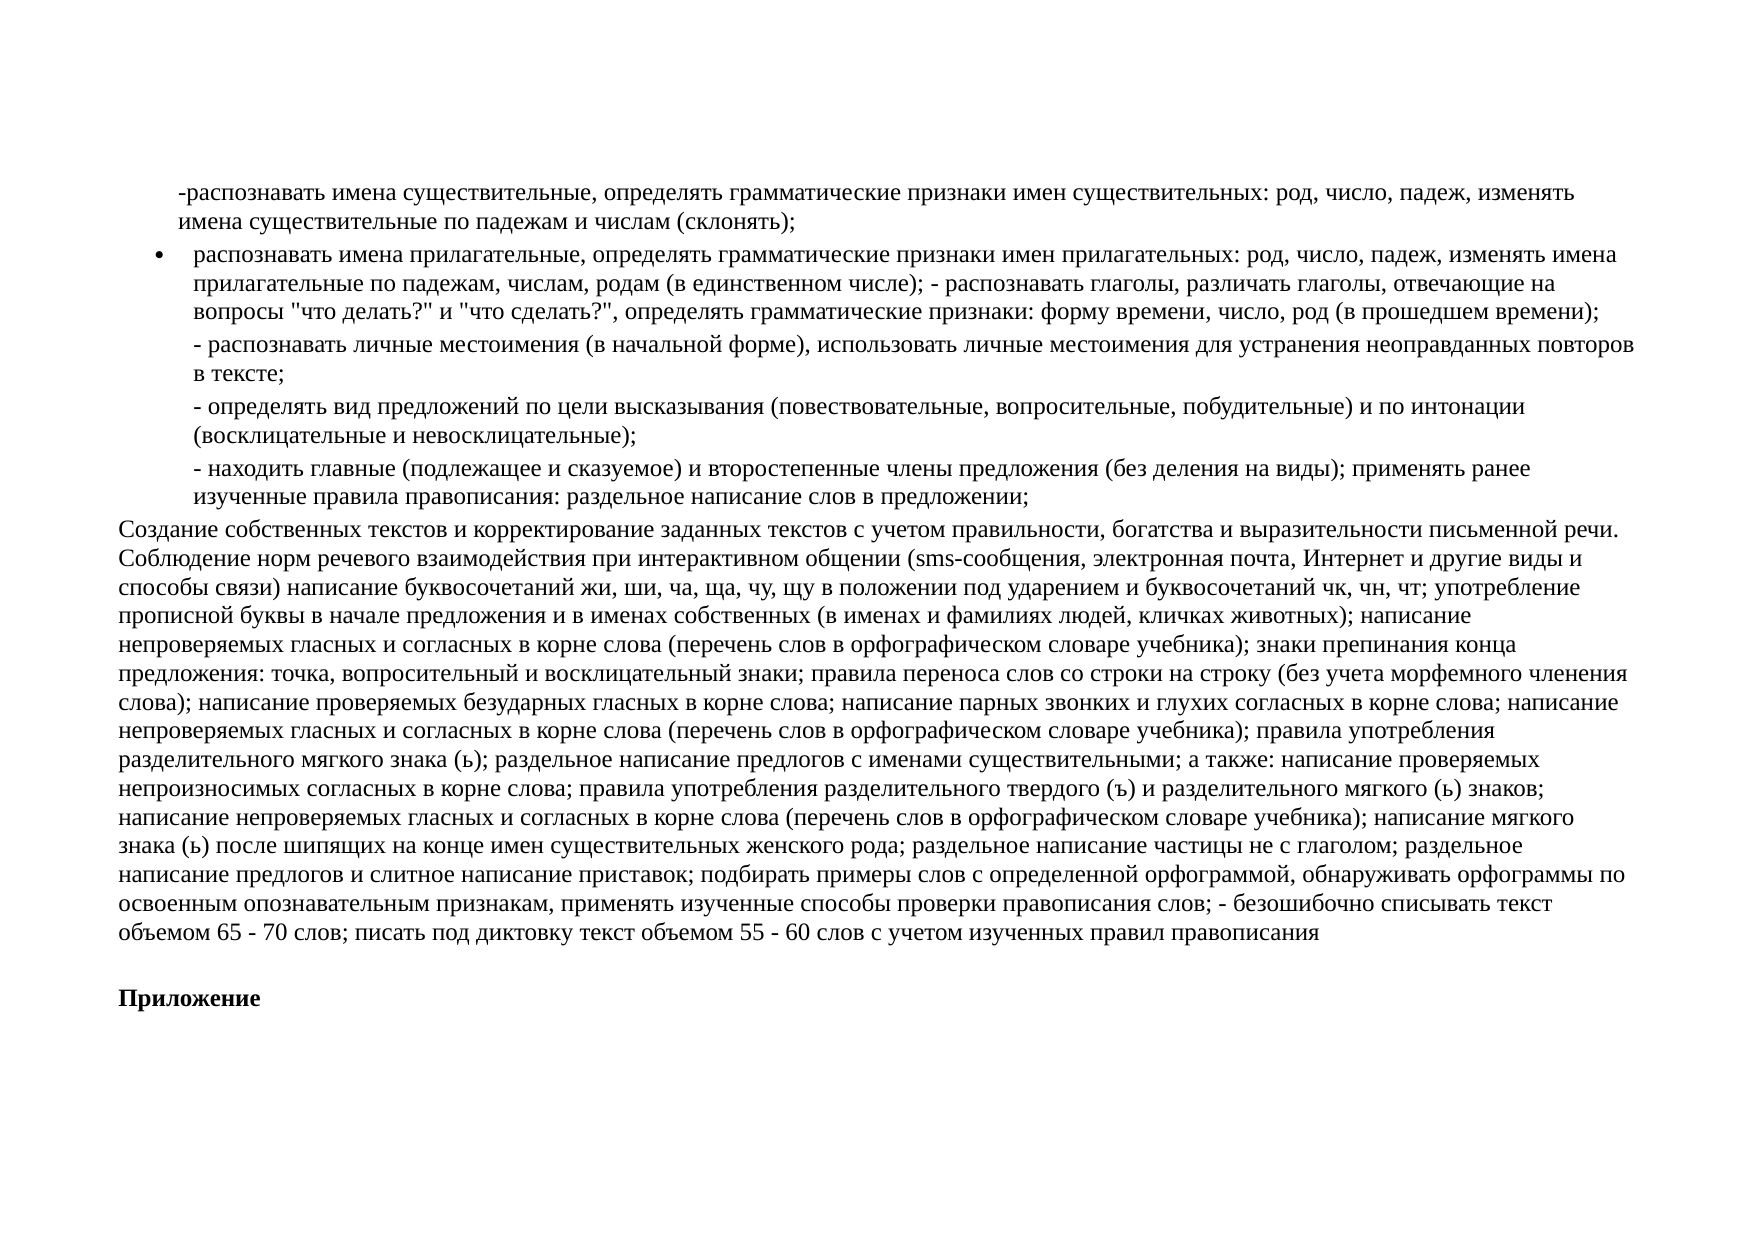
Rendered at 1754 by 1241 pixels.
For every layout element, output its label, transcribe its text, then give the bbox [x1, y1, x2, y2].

list распознавать имена прилагательные, определять грамматические признаки имен прилагательных: род, число, падеж, изменять имена прилагательные по падежам, числам, родам (в единственном числе); - распознавать глаголы, различать глаголы, отвечающие на вопросы "что делать?" и "что сделать?", определять грамматические признаки: форму времени, число, род (в прошедшем времени); [156, 239, 1636, 325]
text - определять вид предложений по цели высказывания (повествовательные, вопросительные, побудительные) и по интонации (восклицательные и невосклицательные); [193, 391, 1636, 448]
text - распознавать личные местоимения (в начальной форме), использовать личные местоимения для устранения неоправданных повторов в тексте; [193, 329, 1636, 387]
text -распознавать имена существительные, определять грамматические признаки имен существительных: род, число, падеж, изменять имена существительные по падежам и числам (склонять); [178, 177, 1636, 235]
text Приложение [118, 983, 1636, 1011]
text - находить главные (подлежащее и сказуемое) и второстепенные члены предложения (без деления на виды); применять ранее изученные правила правописания: раздельное написание слов в предложении; [193, 453, 1636, 510]
text Создание собственных текстов и корректирование заданных текстов с учетом правильности, богатства и выразительности письменной речи. Соблюдение норм речевого взаимодействия при интерактивном общении (sms-сообщения, электронная почта, Интернет и другие виды и способы связи) написание буквосочетаний жи, ши, ча, ща, чу, щу в положении под ударением и буквосочетаний чк, чн, чт; употребление прописной буквы в начале предложения и в именах собственных (в именах и фамилиях людей, кличках животных); написание непроверяемых гласных и согласных в корне слова (перечень слов в орфографическом словаре учебника); знаки препинания конца предложения: точка, вопросительный и восклицательный знаки; правила переноса слов со строки на строку (без учета морфемного членения слова); написание проверяемых безударных гласных в корне слова; написание парных звонких и глухих согласных в корне слова; написание непроверяемых гласных и согласных в корне слова (перечень слов в орфографическом словаре учебника); правила употребления разделительного мягкого знака (ь); раздельное написание предлогов с именами существительными; а также: написание проверяемых непроизносимых согласных в корне слова; правила употребления разделительного твердого (ъ) и разделительного мягкого (ь) знаков; написание непроверяемых гласных и согласных в корне слова (перечень слов в орфографическом словаре учебника); написание мягкого знака (ь) после шипящих на конце имен существительных женского рода; раздельное написание частицы не с глаголом; раздельное написание предлогов и слитное написание приставок; подбирать примеры слов с определенной орфограммой, обнаруживать орфограммы по освоенным опознавательным признакам, применять изученные способы проверки правописания слов; - безошибочно списывать текст объемом 65 - 70 слов; писать под диктовку текст объемом 55 - 60 слов с учетом изученных правил правописания [118, 514, 1636, 946]
